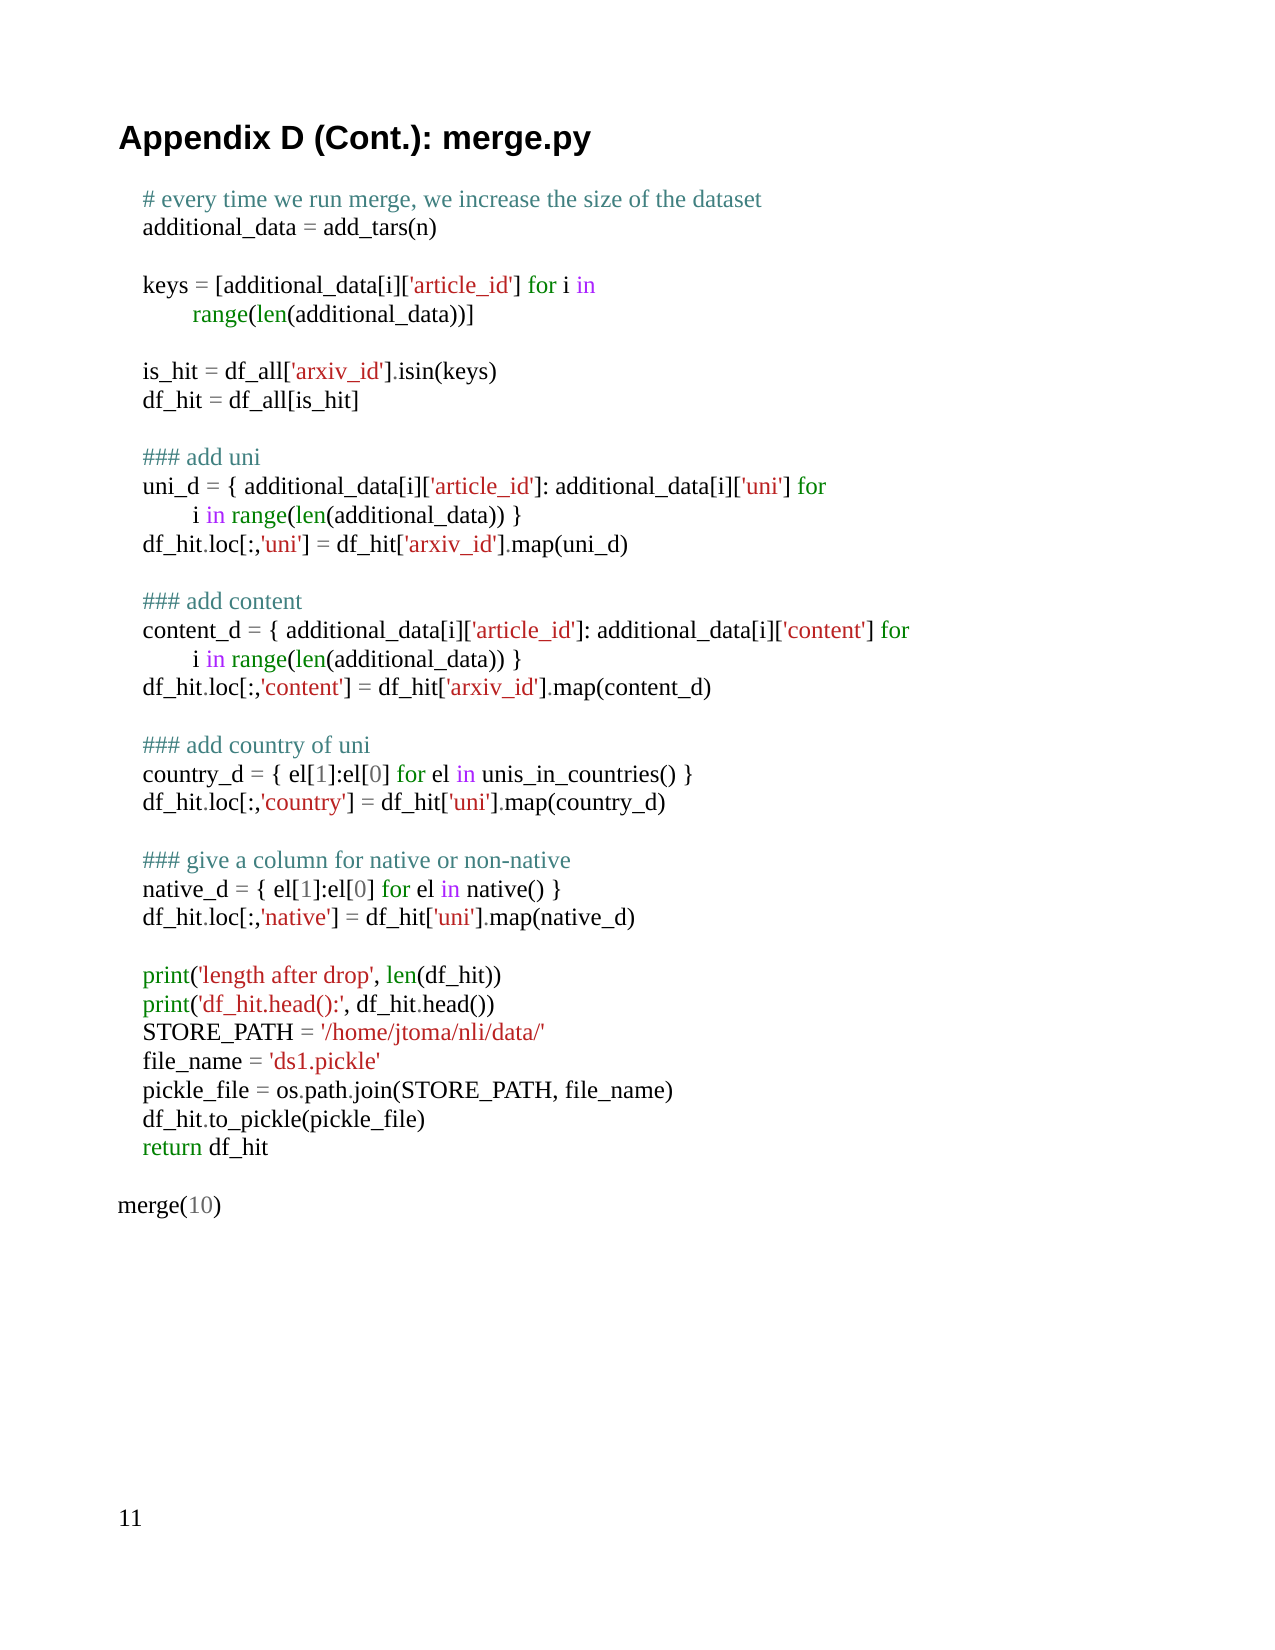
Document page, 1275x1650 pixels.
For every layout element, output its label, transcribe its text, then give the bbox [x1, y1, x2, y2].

text Appendix D (Cont.): merge.py [118, 118, 1157, 157]
